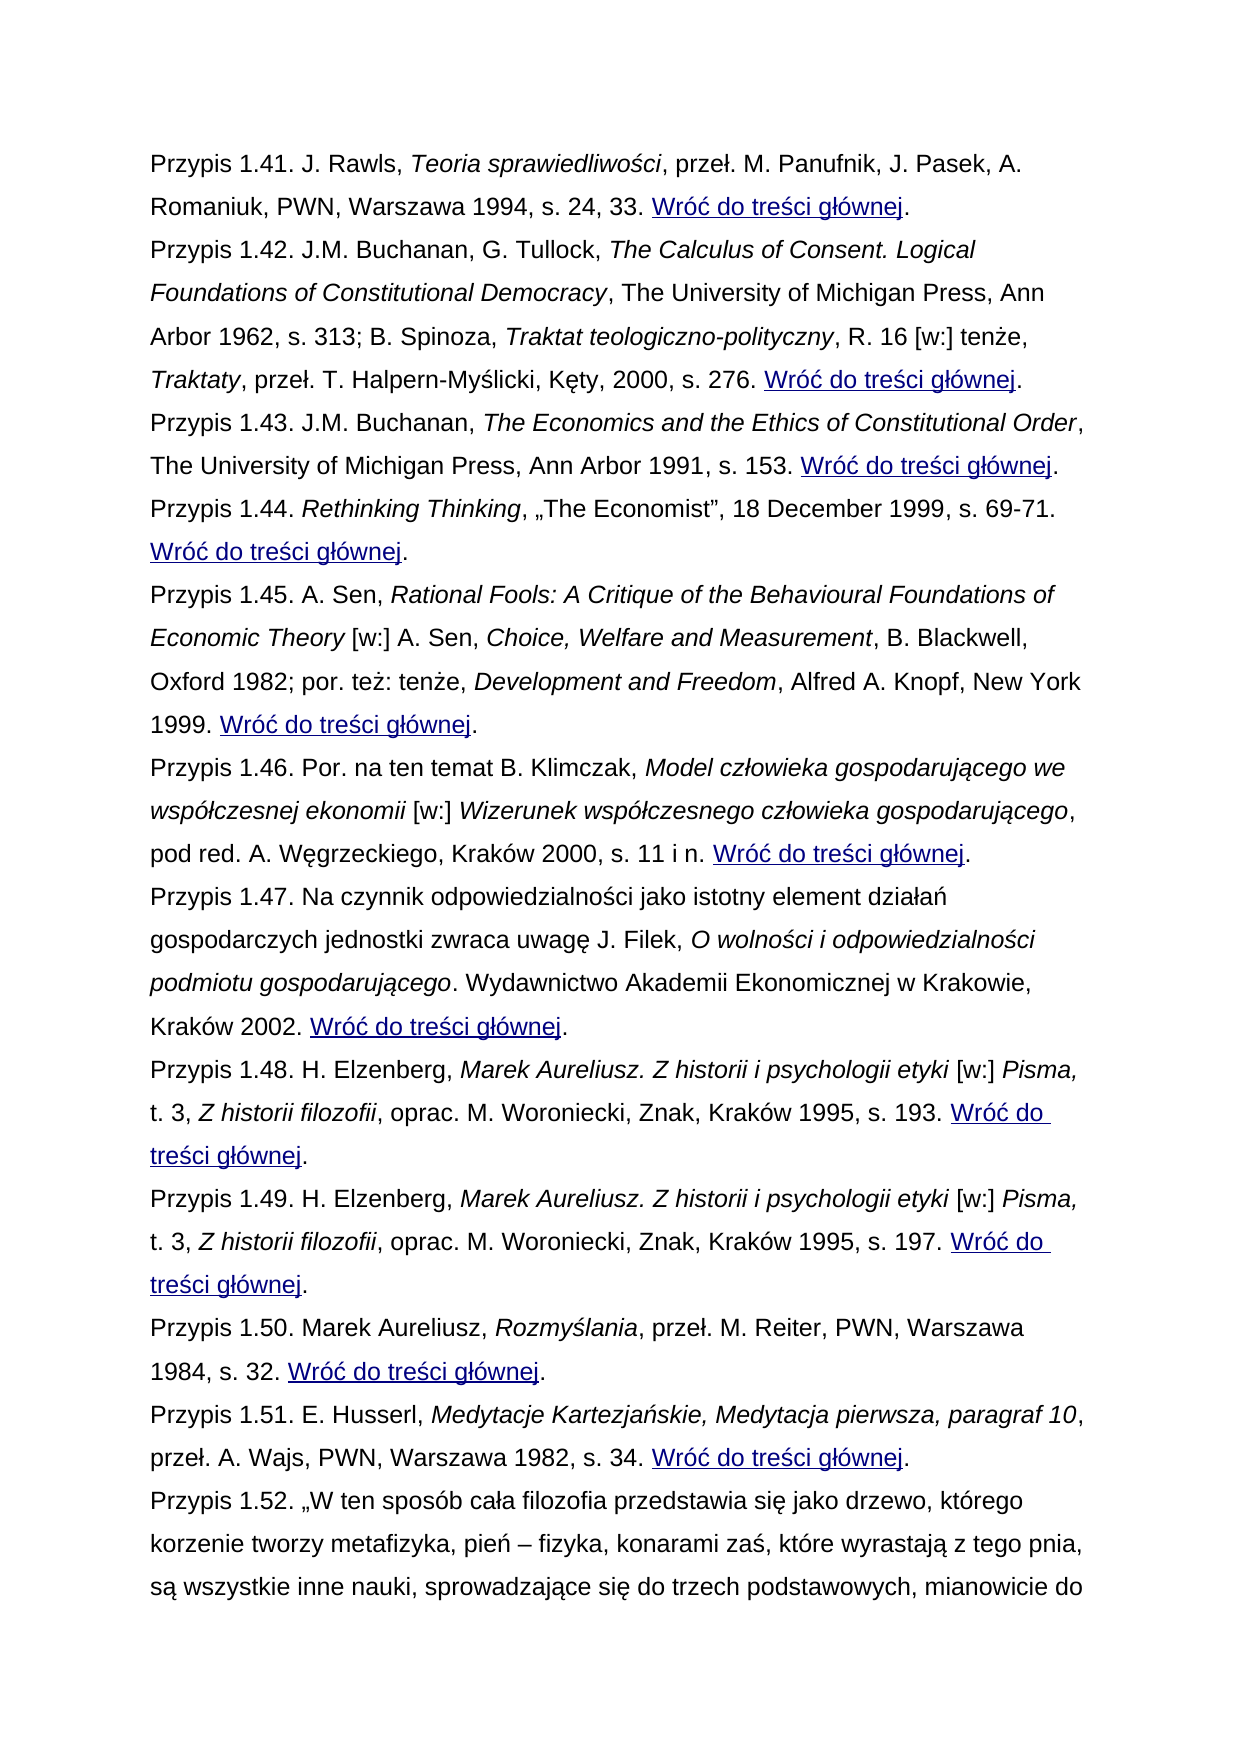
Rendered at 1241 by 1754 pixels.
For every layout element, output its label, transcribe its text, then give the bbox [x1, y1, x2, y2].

text Przypis 1.41. J. Rawls, Teoria sprawiedliwości, przeł. M. Panufnik, J. Pasek, A. Romaniuk, PWN, Warszawa 1994, s. 24, 33. Wróć do treści głównej. [150, 149, 1091, 221]
text Przypis 1.47. Na czynnik odpowiedzialności jako istotny element działań gospodarczych jednostki zwraca uwagę J. Filek, O wolności i odpowiedzialności podmiotu gospodarującego. Wydawnictwo Akademii Ekonomicznej w Krakowie, Kraków 2002. Wróć do treści głównej. [150, 882, 1091, 1040]
text Przypis 1.42. J.M. Buchanan, G. Tullock, The Calculus of Consent. Logical Foundations of Constitutional Democracy, The University of Michigan Press, Ann Arbor 1962, s. 313; B. Spinoza, Traktat teologiczno-polityczny, R. 16 [w:] tenże, Traktaty, przeł. T. Halpern-Myślicki, Kęty, 2000, s. 276. Wróć do treści głównej. [150, 235, 1091, 393]
text Przypis 1.49. H. Elzenberg, Marek Aureliusz. Z historii i psychologii etyki [w:] Pisma, t. 3, Z historii filozofii, oprac. M. Woroniecki, Znak, Kraków 1995, s. 197. Wróć do treści głównej. [150, 1184, 1091, 1299]
text Przypis 1.43. J.M. Buchanan, The Economics and the Ethics of Constitutional Order, The University of Michigan Press, Ann Arbor 1991, s. 153. Wróć do treści głównej. [150, 408, 1091, 479]
text Przypis 1.51. E. Husserl, Medytacje Kartezjańskie, Medytacja pierwsza, paragraf 10, przeł. A. Wajs, PWN, Warszawa 1982, s. 34. Wróć do treści głównej. [150, 1399, 1091, 1471]
text Przypis 1.45. A. Sen, Rational Fools: A Critique of the Behavioural Foundations of Economic Theory [w:] A. Sen, Choice, Welfare and Measurement, B. Blackwell, Oxford 1982; por. też: tenże, Development and Freedom, Alfred A. Knopf, New York 1999. Wróć do treści głównej. [150, 580, 1091, 738]
text Przypis 1.44. Rethinking Thinking, „The Economist”, 18 December 1999, s. 69-71. Wróć do treści głównej. [150, 494, 1091, 566]
text Przypis 1.48. H. Elzenberg, Marek Aureliusz. Z historii i psychologii etyki [w:] Pisma, t. 3, Z historii filozofii, oprac. M. Woroniecki, Znak, Kraków 1995, s. 193. Wróć do treści głównej. [150, 1054, 1091, 1169]
text Przypis 1.46. Por. na ten temat B. Klimczak, Model człowieka gospodarującego we współczesnej ekonomii [w:] Wizerunek współczesnego człowieka gospodarującego, pod red. A. Węgrzeckiego, Kraków 2000, s. 11 i n. Wróć do treści głównej. [150, 753, 1091, 868]
text Przypis 1.50. Marek Aureliusz, Rozmyślania, przeł. M. Reiter, PWN, Warszawa 1984, s. 32. Wróć do treści głównej. [150, 1313, 1091, 1385]
text Przypis 1.52. „W ten sposób cała filozofia przedstawia się jako drzewo, którego korzenie tworzy metafizyka, pień – fizyka, konarami zaś, które wyrastają z tego pnia, są wszystkie inne nauki, sprowadzające się do trzech podstawowych, mianowicie do [150, 1486, 1091, 1601]
